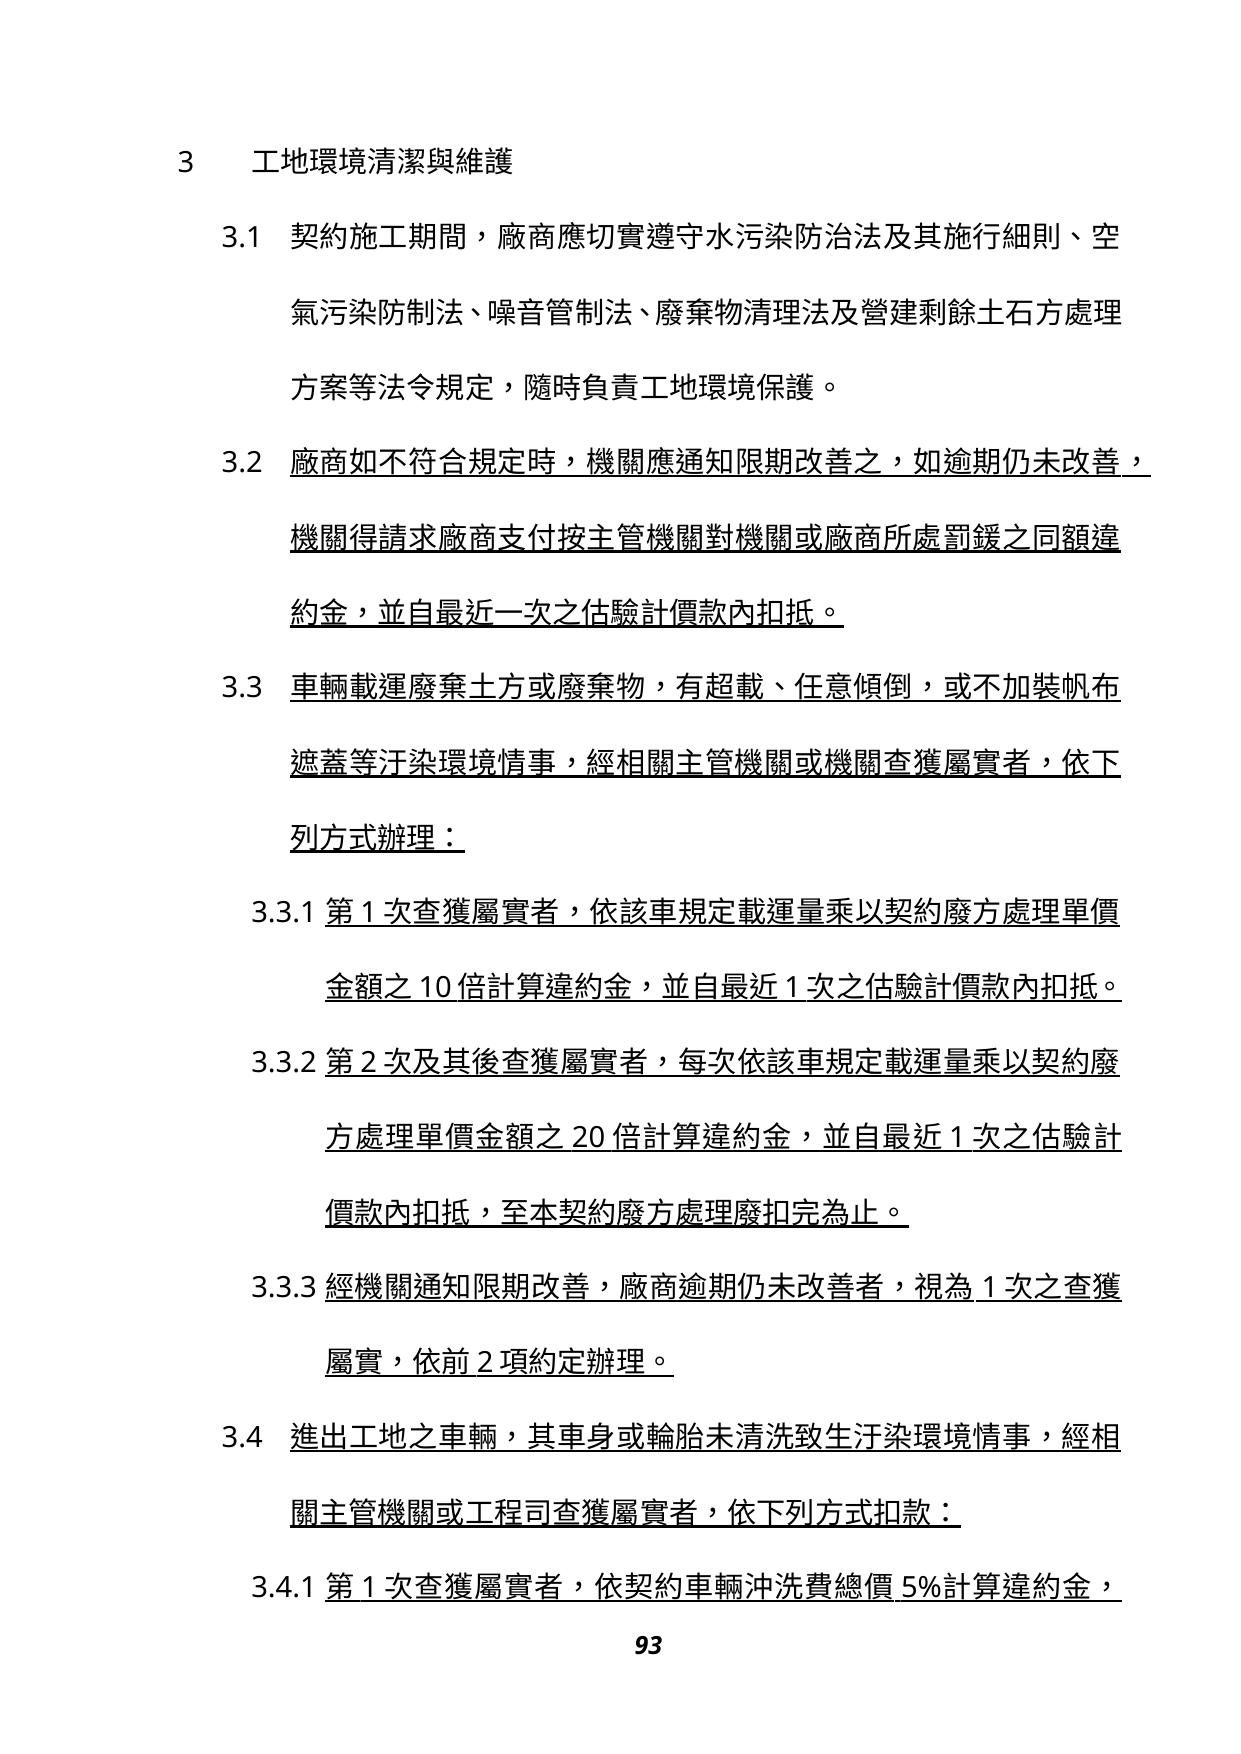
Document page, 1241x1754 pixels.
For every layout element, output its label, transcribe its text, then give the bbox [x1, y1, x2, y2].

list 契約施工期間，廠商應切實遵守水污染防治法及其施行細則、空氣污染防制法、噪音管制法、廢棄物清理法及營建剩餘土石方處理方案等法令規定，隨時負責工地環境保護。 [221, 198, 1122, 423]
list 車輛載運廢棄土方或廢棄物，有超載、任意傾倒，或不加裝帆布遮蓋等汙染環境情事，經相關主管機關或機關查獲屬實者，依下列方式辦理： [221, 648, 1122, 873]
list 工地環境清潔與維護 [177, 123, 1122, 198]
list 第2次及其後查獲屬實者，每次依該車規定載運量乘以契約廢方處理單價金額之20倍計算違約金，並自最近1次之估驗計價款內扣抵，至本契約廢方處理廢扣完為止。 [251, 1023, 1122, 1248]
list 第1次查獲屬實者，依該車規定載運量乘以契約廢方處理單價金額之10倍計算違約金，並自最近1次之估驗計價款內扣抵。 [251, 873, 1122, 1023]
list 第1次查獲屬實者，依契約車輛沖洗費總價5%計算違約金， [251, 1548, 1122, 1623]
list 進出工地之車輛，其車身或輪胎未清洗致生汙染環境情事，經相關主管機關或工程司查獲屬實者，依下列方式扣款： [221, 1398, 1122, 1548]
list 經機關通知限期改善，廠商逾期仍未改善者，視為1次之查獲屬實，依前2項約定辦理。 [251, 1248, 1122, 1398]
list 廠商如不符合規定時，機關應通知限期改善之，如逾期仍未改善，機關得請求廠商支付按主管機關對機關或廠商所處罰鍰之同額違約金，並自最近一次之估驗計價款內扣抵。 [221, 423, 1122, 648]
